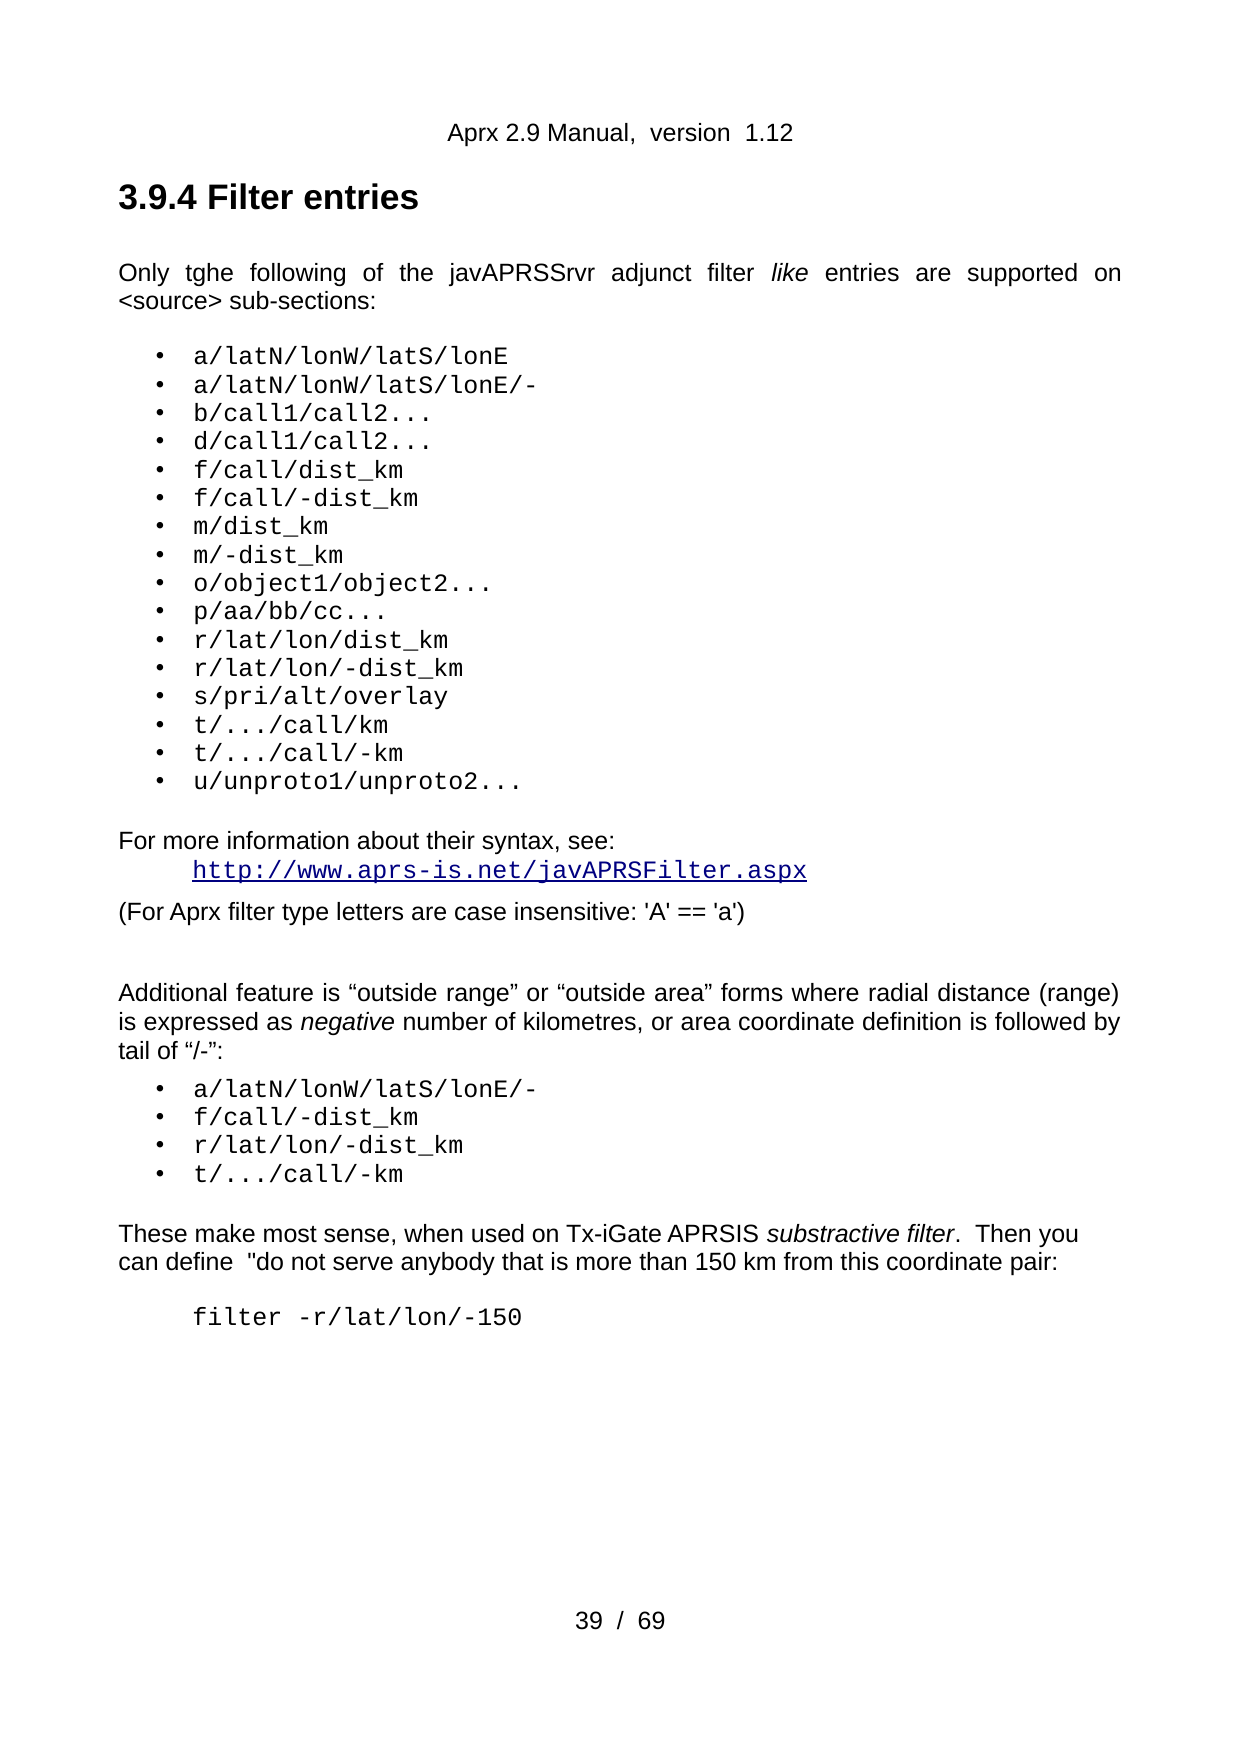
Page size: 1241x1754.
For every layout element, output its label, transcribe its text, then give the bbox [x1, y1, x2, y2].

text (For Aprx filter type letters are case insensitive: 'A' == 'a') [118, 897, 1122, 926]
list p/aa/bb/cc... [156, 599, 1122, 627]
list a/latN/lonW/latS/lonE/- [156, 372, 1122, 401]
list o/object1/object2... [156, 571, 1122, 599]
list f/call/dist_km [156, 457, 1122, 486]
list r/lat/lon/-dist_km [156, 656, 1122, 684]
list a/latN/lonW/latS/lonE [156, 344, 1122, 372]
subtitle Filter entries [118, 176, 1122, 217]
text http://www.aprs-is.net/javAPRSFilter.aspx [118, 855, 1122, 886]
list f/call/-dist_km [156, 486, 1122, 514]
list t/.../call/km [156, 712, 1122, 741]
list r/lat/lon/-dist_km [156, 1133, 1122, 1161]
list m/dist_km [156, 514, 1122, 542]
list b/call1/call2... [156, 401, 1122, 429]
list t/.../call/-km [156, 1161, 1122, 1190]
list a/latN/lonW/latS/lonE/- [156, 1076, 1122, 1105]
list f/call/-dist_km [156, 1105, 1122, 1133]
list m/-dist_km [156, 542, 1122, 571]
text filter -r/lat/lon/-150 [192, 1305, 1122, 1333]
text For more information about their syntax, see: [118, 826, 1122, 855]
list r/lat/lon/dist_km [156, 627, 1122, 656]
text These make most sense, when used on Tx-iGate APRSIS substractive filter. Then you can define "do not serve anybody that is more than 150 km from this coordinate pair: [118, 1218, 1122, 1276]
list s/pri/alt/overlay [156, 684, 1122, 712]
text Only tghe following of the javAPRSSrvr adjunct filter like entries are supported on <source> sub-sections: [118, 258, 1122, 315]
text Additional feature is “outside range” or “outside area” forms where radial distance (range) is expressed as negative number of kilometres, or area coordinate definition is followed by tail of “/-”: [118, 978, 1122, 1065]
list t/.../call/-km [156, 741, 1122, 769]
list d/call1/call2... [156, 429, 1122, 457]
list u/unproto1/unproto2... [156, 769, 1122, 797]
